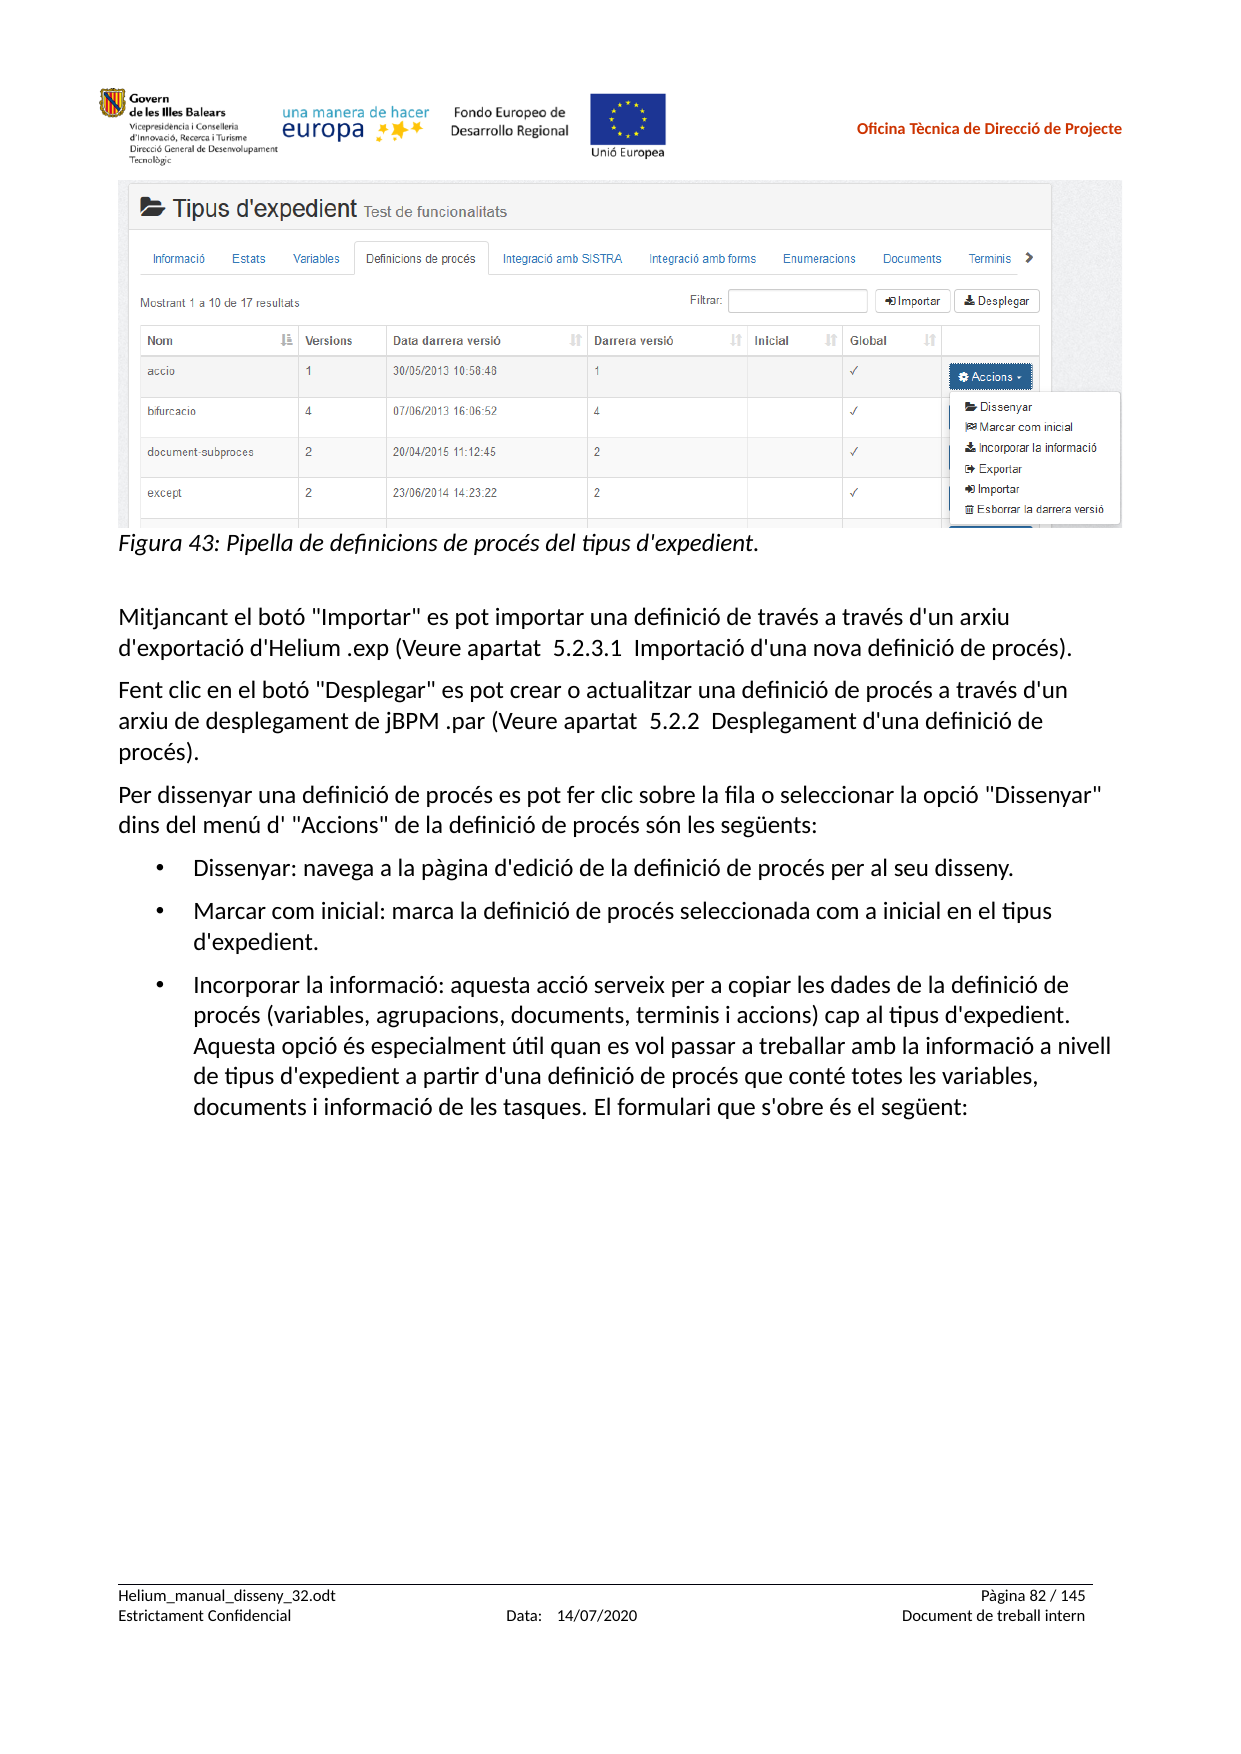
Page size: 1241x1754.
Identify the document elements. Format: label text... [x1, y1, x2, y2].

picture [118, 180, 1123, 528]
list Incorporar la informació: aquesta acció serveix per a copiar les dades de la definició de procés (variables, agrupacions, documents, terminis i accions) cap al tipus d'expedient. Aquesta opció és especialment útil quan es vol passar a treballar amb la informació a nivell de tipus d'expedient a partir d'una definició de procés que conté totes les variables, documents i informació de les tasques. El formulari que s'obre és el següent: [156, 969, 1122, 1121]
text Fent clic en el botó "Desplegar" es pot crear o actualitzar una definició de procés a través d'un arxiu de desplegament de jBPM .par (Veure apartat 5.2.2 Desplegament d'una definició de procés). [118, 675, 1122, 766]
text Mitjancant el botó "Importar" es pot importar una definició de través a través d'un arxiu d'exportació d'Helium .exp (Veure apartat 5.2.3.1 Importació d'una nova definició de procés). [118, 601, 1122, 662]
list Dissenyar: navega a la pàgina d'edició de la definició de procés per al seu disseny. [156, 852, 1122, 883]
text Per dissenyar una definició de procés es pot fer clic sobre la fila o seleccionar la opció "Dissenyar" dins del menú d' "Accions" de la definició de procés són les següents: [118, 779, 1122, 840]
list Marcar com inicial: marca la definició de procés seleccionada com a inicial en el tipus d'expedient. [156, 895, 1122, 956]
text Figura 43: Pipella de definicions de procés del tipus d'expedient. [118, 528, 1122, 558]
picture [99, 87, 668, 166]
